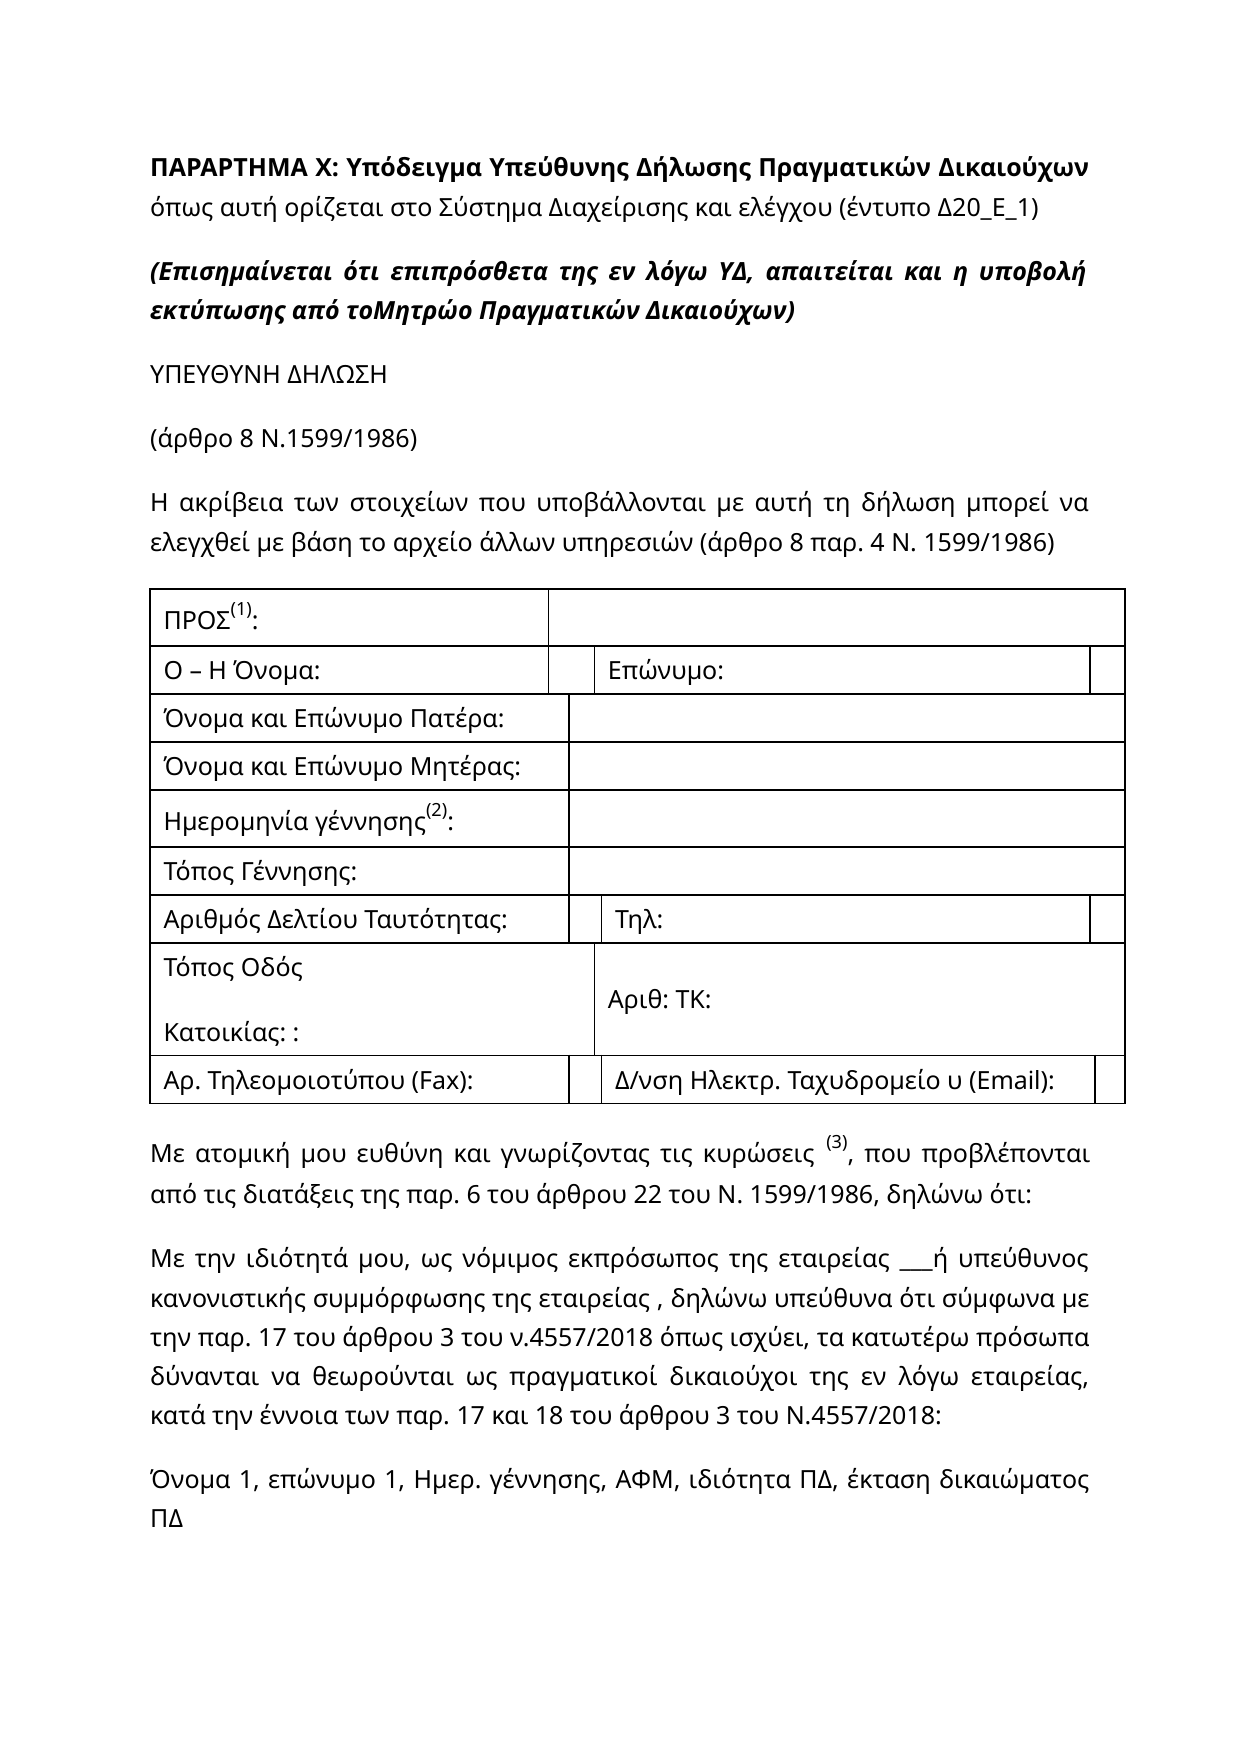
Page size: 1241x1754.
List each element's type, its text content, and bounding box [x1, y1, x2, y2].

table_cell [570, 1056, 601, 1103]
table_cell Αρ. Τηλεομοιοτύπου (Fax): [151, 1056, 568, 1103]
table_cell Ημερομηνία γέννησης(2): [151, 791, 568, 846]
table_cell Αριθμός Δελτίου Ταυτότητας: [151, 896, 568, 942]
text Η ακρίβεια των στοιχείων που υποβάλλονται με αυτή τη δήλωση μπορεί να ελεγχθεί με βάση το αρχείο άλλων υπηρεσιών (άρθρο 8 παρ. 4 Ν. 1599/1986) [150, 485, 1090, 558]
table_cell Ο – Η Όνομα: [151, 647, 548, 693]
table_cell Επώνυμο: [595, 647, 1089, 693]
table_cell [1091, 647, 1124, 693]
table_cell [549, 647, 594, 693]
table_cell [570, 848, 1124, 894]
text (Επισημαίνεται ότι επιπρόσθετα της εν λόγω ΥΔ, απαιτείται και η υποβολή εκτύπωσης από τοΜητρώο Πραγματικών Δικαιούχων) [150, 253, 1090, 327]
table_cell [570, 743, 1124, 789]
table_cell [570, 695, 1124, 741]
table_cell Όνομα και Επώνυμο Πατέρα: [151, 695, 568, 741]
table_cell Όνομα και Επώνυμο Μητέρας: [151, 743, 568, 789]
text Με ατομική μου ευθύνη και γνωρίζοντας τις κυρώσεις (3), που προβλέπονται από τις διατάξεις της παρ. 6 του άρθρου 22 του Ν. 1599/1986, δηλώνω ότι: [150, 1129, 1090, 1211]
table_cell [570, 896, 601, 942]
table_header ΠΡΟΣ(1): [151, 590, 548, 645]
table_cell [1091, 896, 1124, 942]
text ΠΑΡΑΡΤΗΜΑ Χ: Υπόδειγμα Υπεύθυνης Δήλωσης Πραγματικών Δικαιούχων όπως αυτή ορίζεται στο Σύστημα Διαχείρισης και ελέγχου (έντυπο Δ20_Ε_1) [150, 150, 1090, 223]
table_header [549, 590, 1124, 645]
table_cell [570, 791, 1124, 846]
table_cell Τόπος Οδός Κατοικίας: : [151, 944, 594, 1054]
text (άρθρο 8 Ν.1599/1986) [150, 421, 1090, 455]
table_cell [1096, 1056, 1124, 1103]
table_cell Δ/νση Ηλεκτρ. Ταχυδρομείο υ (Εmail): [602, 1056, 1094, 1103]
text Με την ιδιότητά μου, ως νόμιμος εκπρόσωπος της εταιρείας ___ή υπεύθυνος κανονιστικής συμμόρφωσης της εταιρείας , δηλώνω υπεύθυνα ότι σύμφωνα με την παρ. 17 του άρθρου 3 του ν.4557/2018 όπως ισχύει, τα κατωτέρω πρόσωπα δύνανται να θεωρούνται ως πραγματικοί δικαιούχοι της εν λόγω εταιρείας, κατά την έννοια των παρ. 17 και 18 του άρθρου 3 του Ν.4557/2018: [150, 1241, 1090, 1432]
text ΥΠΕΥΘΥΝΗ ΔΗΛΩΣΗ [150, 357, 1090, 391]
table_cell Τόπος Γέννησης: [151, 848, 568, 894]
table_cell Τηλ: [602, 896, 1089, 942]
table_cell Αριθ: ΤΚ: [595, 944, 1124, 1054]
text Όνομα 1, επώνυμο 1, Ημερ. γέννησης, ΑΦΜ, ιδιότητα ΠΔ, έκταση δικαιώματος ΠΔ [150, 1462, 1090, 1535]
